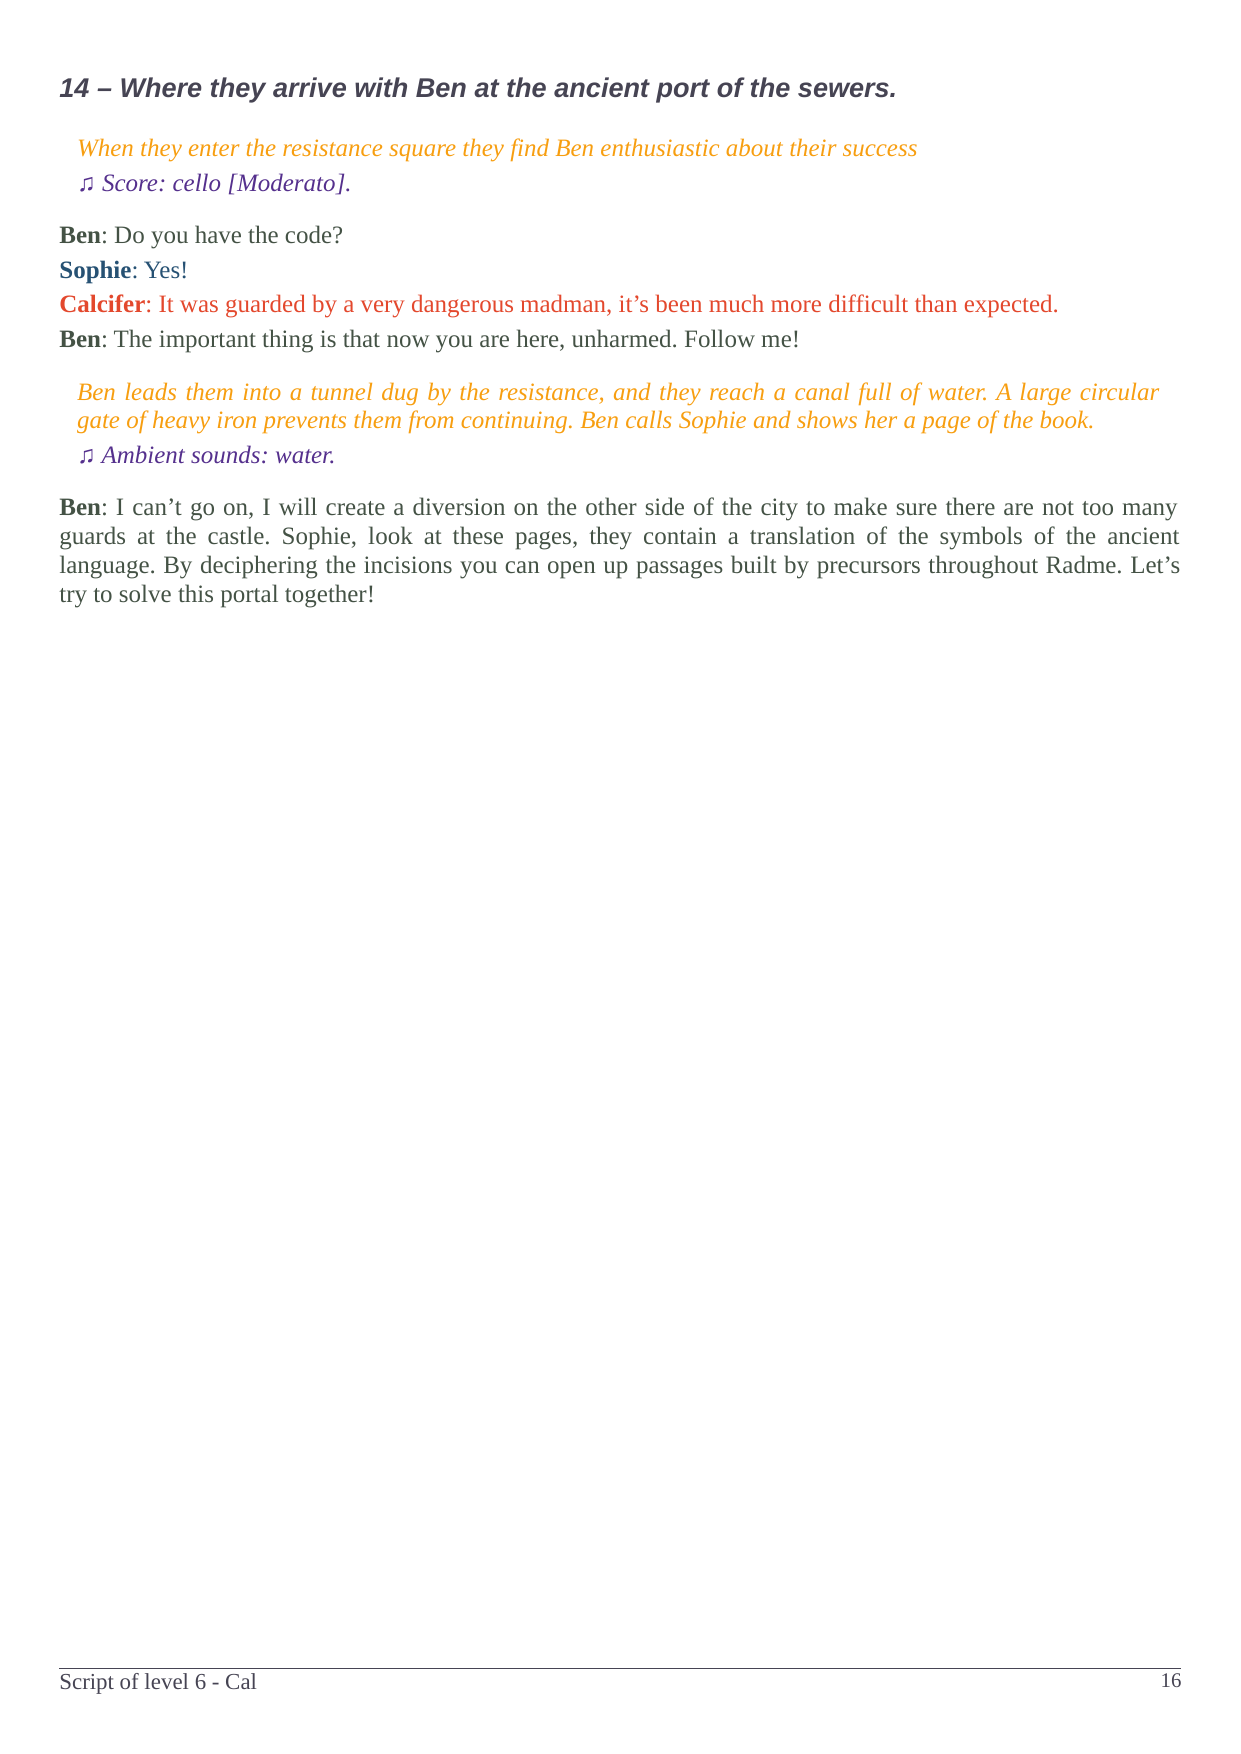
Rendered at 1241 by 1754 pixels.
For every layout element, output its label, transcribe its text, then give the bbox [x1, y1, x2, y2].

text Ben leads them into a tunnel dug by the resistance, and they reach a canal full of water. A large circular gate of heavy iron prevents them from continuing. Ben calls Sophie and shows her a page of the book. [59, 359, 1181, 422]
text Sophie: Yes! [59, 255, 1181, 283]
subtitle 14 – Where they arrive with Ben at the ancient port of the sewers. [59, 72, 1181, 103]
text Ben: The important thing is that now you are here, unharmed. Follow me! [59, 324, 1181, 353]
text Ben: Do you have the code? [59, 220, 1181, 249]
text ♫ Ambient sounds: water. [59, 422, 1181, 486]
text Calcifer: It was guarded by a very dangerous madman, it’s been much more difficult than expected. [59, 289, 1181, 318]
text When they enter the resistance square they find Ben enthusiastic about their success [59, 115, 1181, 150]
text Ben: I can’t go on, I will create a diversion on the other side of the city to make sure there are not too many guards at the castle. Sophie, look at these pages, they contain a translation of the symbols of the ancient language. By deciphering the incisions you can open up passages built by precursors throughout Radme. Let’s try to solve this portal together! [59, 492, 1181, 607]
text ♫ Score: cello [Moderato]. [59, 150, 1181, 214]
